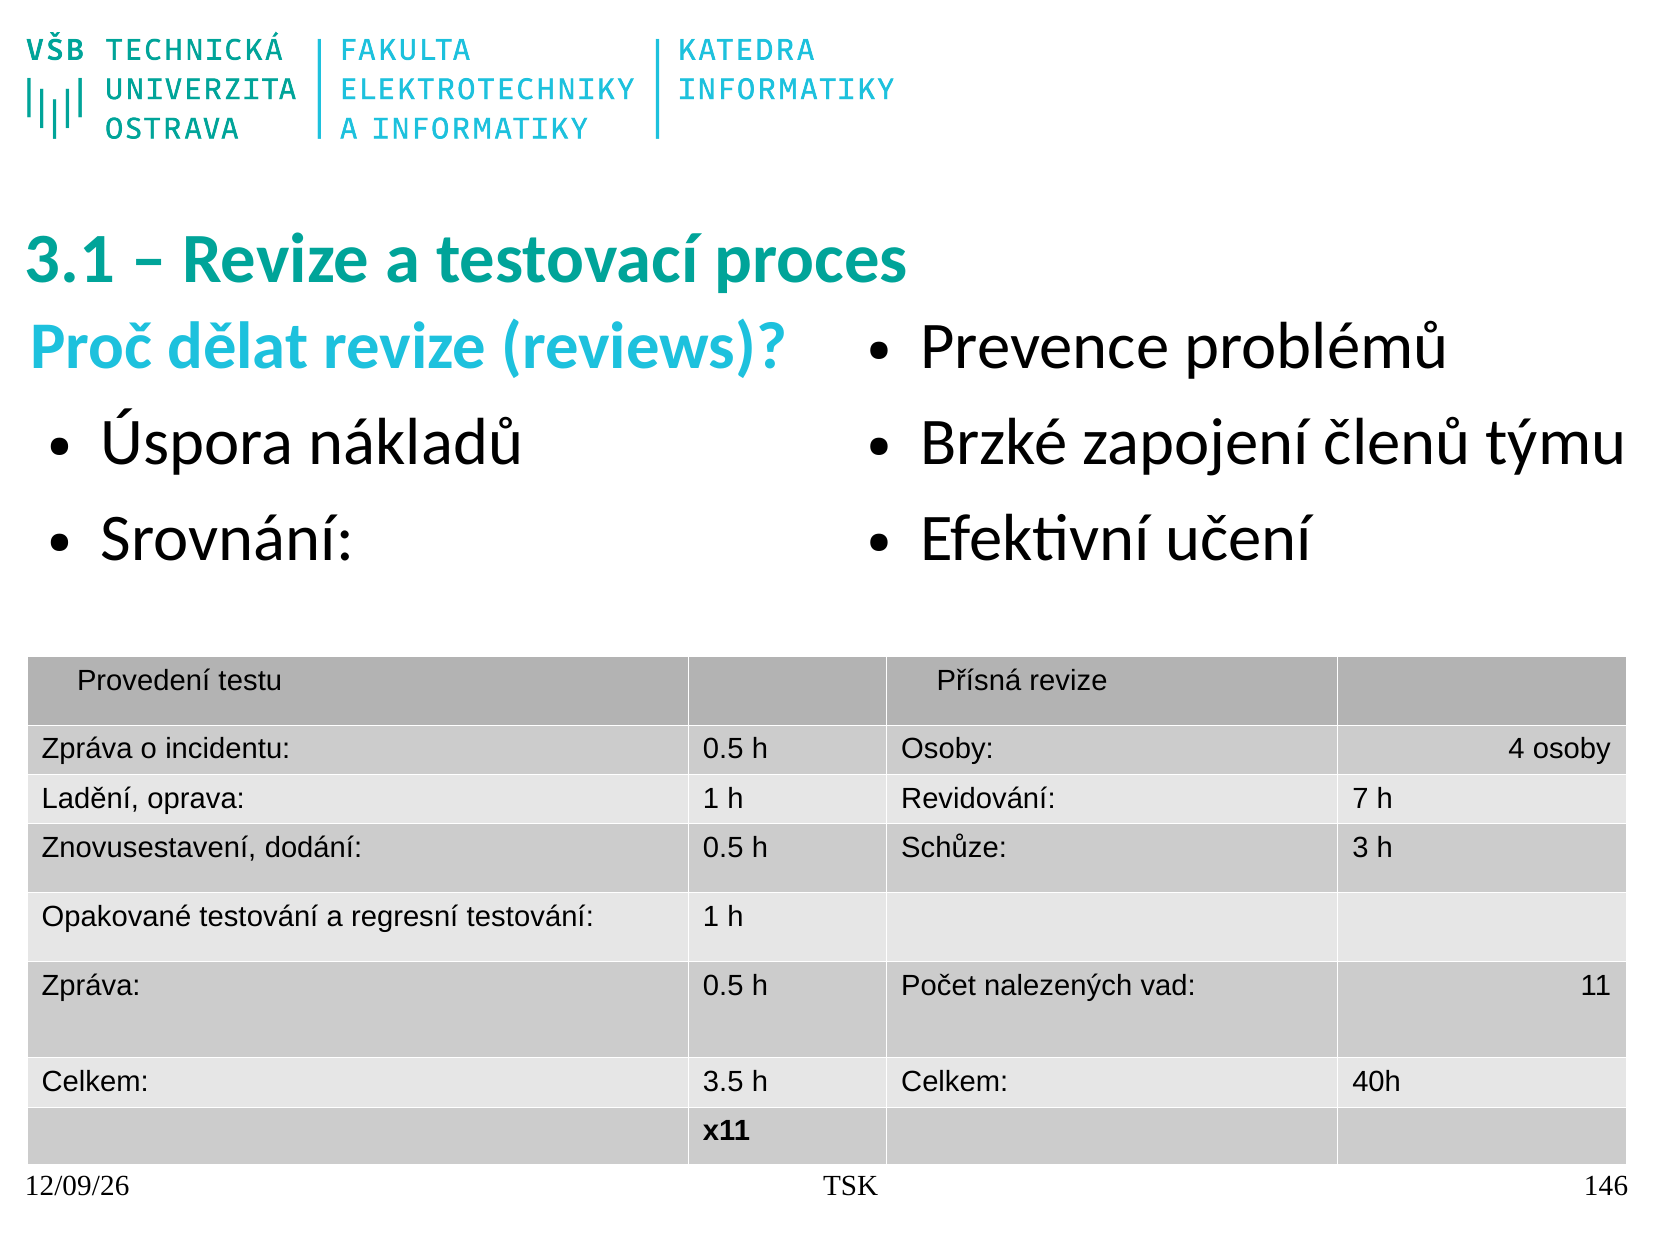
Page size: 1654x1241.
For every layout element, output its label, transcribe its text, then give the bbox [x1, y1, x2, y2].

table_header Přísná revize [887, 657, 1337, 725]
table_cell 0.5 h [689, 962, 886, 1057]
table_cell 0.5 h [689, 726, 886, 774]
table_cell Počet nalezených vad: [887, 962, 1337, 1057]
table_cell Zpráva: [28, 962, 688, 1057]
table_cell Celkem: [887, 1058, 1337, 1107]
table_cell Ladění, oprava: [28, 775, 688, 823]
table_cell [1338, 893, 1626, 961]
table_cell 1 h [689, 893, 886, 961]
list Proč dělat revize (reviews)? Úspora nákladů Srovnání: [30, 318, 811, 631]
table_cell 3 h [1338, 824, 1626, 892]
table_cell 1 h [689, 775, 886, 823]
table_cell Znovusestavení, dodání: [28, 824, 688, 892]
table_cell [1338, 1108, 1626, 1164]
table_cell x11 [689, 1108, 886, 1164]
table_cell 7 h [1338, 775, 1626, 823]
list Prevence problémů Brzké zapojení členů týmu Efektivní učení [849, 318, 1630, 631]
table_cell Opakované testování a regresní testování: [28, 893, 688, 961]
table_header Provedení testu [28, 657, 688, 725]
picture [26, 31, 894, 139]
table_cell Schůze: [887, 824, 1337, 892]
table_cell [887, 893, 1337, 961]
table_cell 3.5 h [689, 1058, 886, 1107]
table_cell Zpráva o incidentu: [28, 726, 688, 774]
table_cell 0.5 h [689, 824, 886, 892]
table_cell 40h [1338, 1058, 1626, 1107]
table_cell 4 osoby [1338, 726, 1626, 774]
table_cell Revidování: [887, 775, 1337, 823]
table_cell [28, 1108, 688, 1164]
table_header [689, 657, 886, 725]
table_cell [887, 1108, 1337, 1164]
table_cell Osoby: [887, 726, 1337, 774]
table_header [1338, 657, 1626, 725]
title 3.1 – Revize a testovací proces [24, 169, 1629, 300]
table_cell 11 [1338, 962, 1626, 1057]
table_cell Celkem: [28, 1058, 688, 1107]
